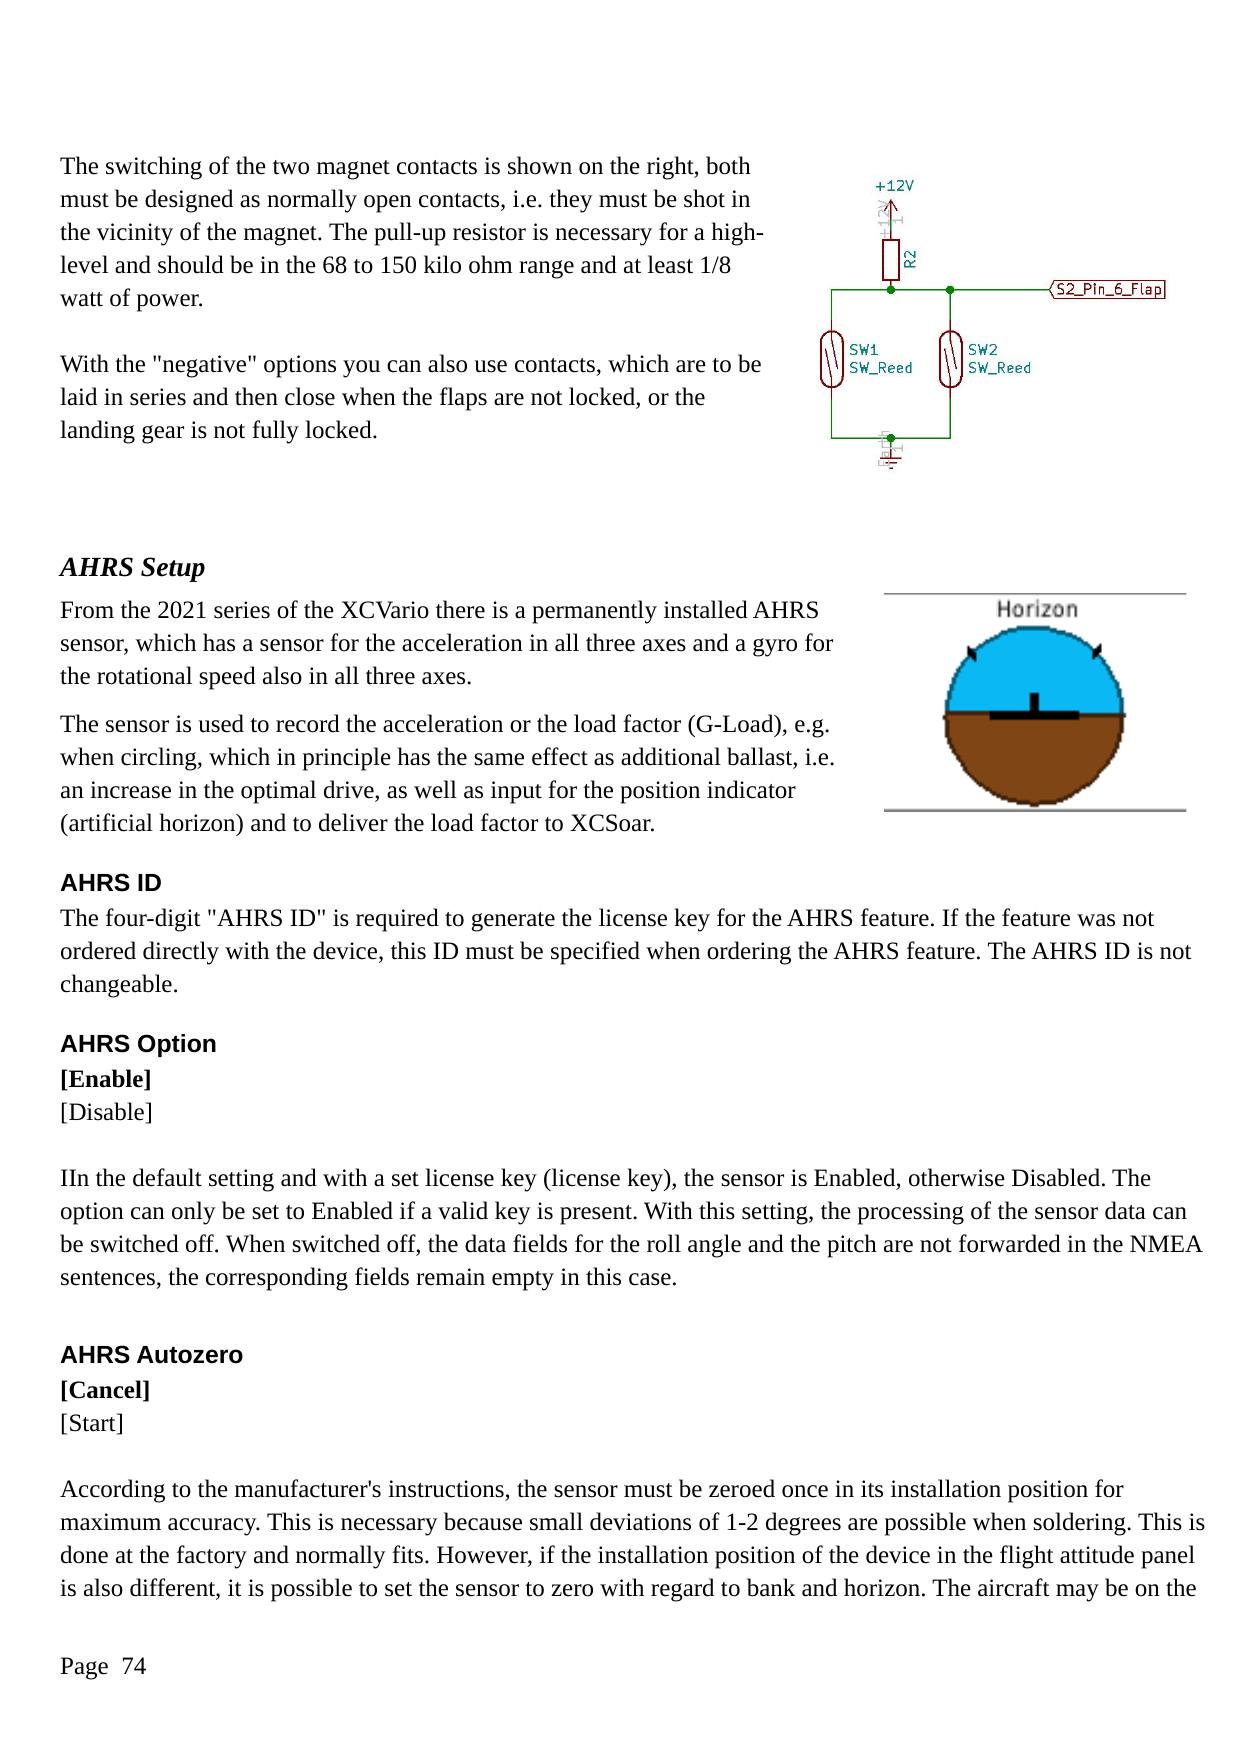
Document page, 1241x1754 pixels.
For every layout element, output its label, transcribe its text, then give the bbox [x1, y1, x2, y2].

text [Enable] [60, 1064, 1207, 1092]
subtitle AHRS Autozero [60, 1340, 1207, 1369]
text With the "negative" options you can also use contacts, which are to be laid in series and then close when the flaps are not locked, or the landing gear is not fully locked. [60, 349, 774, 444]
text From the 2021 series of the XCVario there is a permanently installed AHRS sensor, which has a sensor for the acceleration in all three axes and a gyro for the rotational speed also in all three axes. [60, 595, 883, 690]
text The sensor is used to record the acceleration or the load factor (G-Load), e.g. when circling, which in principle has the same effect as additional ballast, i.e. an increase in the optimal drive, as well as input for the position indicator (artificial horizon) and to deliver the load factor to XCSoar. [60, 709, 1207, 837]
text The switching of the two magnet contacts is shown on the right, both must be designed as normally open contacts, i.e. they must be shot in the vicinity of the magnet. The pull-up resistor is necessary for a high-level and should be in the 68 to 150 kilo ohm range and at least 1/8 watt of power. [60, 151, 1207, 312]
text According to the manufacturer's instructions, the sensor must be zeroed once in its installation position for maximum accuracy. This is necessary because small deviations of 1-2 degrees are possible when soldering. This is done at the factory and normally fits. However, if the installation position of the device in the flight attitude panel is also different, it is possible to set the sensor to zero with regard to bank and horizon. The aircraft may be on the [60, 1474, 1207, 1602]
subtitle AHRS ID [60, 868, 1207, 896]
text The four-digit "AHRS ID" is required to generate the license key for the AHRS feature. If the feature was not ordered directly with the device, this ID must be specified when ordering the AHRS feature. The AHRS ID is not changeable. [60, 903, 1207, 997]
text [Start] [60, 1408, 1207, 1437]
subtitle AHRS Setup [60, 551, 1207, 583]
picture [774, 163, 1183, 484]
picture [883, 593, 1187, 812]
text IIn the default setting and with a set license key (license key), the sensor is Enabled, otherwise Disabled. The option can only be set to Enabled if a valid key is present. With this setting, the processing of the sensor data can be switched off. When switched off, the data fields for the roll angle and the pitch are not forwarded in the NMEA sentences, the corresponding fields remain empty in this case. [60, 1163, 1207, 1291]
subtitle AHRS Option [60, 1029, 1207, 1057]
text [Disable] [60, 1097, 1207, 1125]
text [Cancel] [60, 1375, 1207, 1404]
